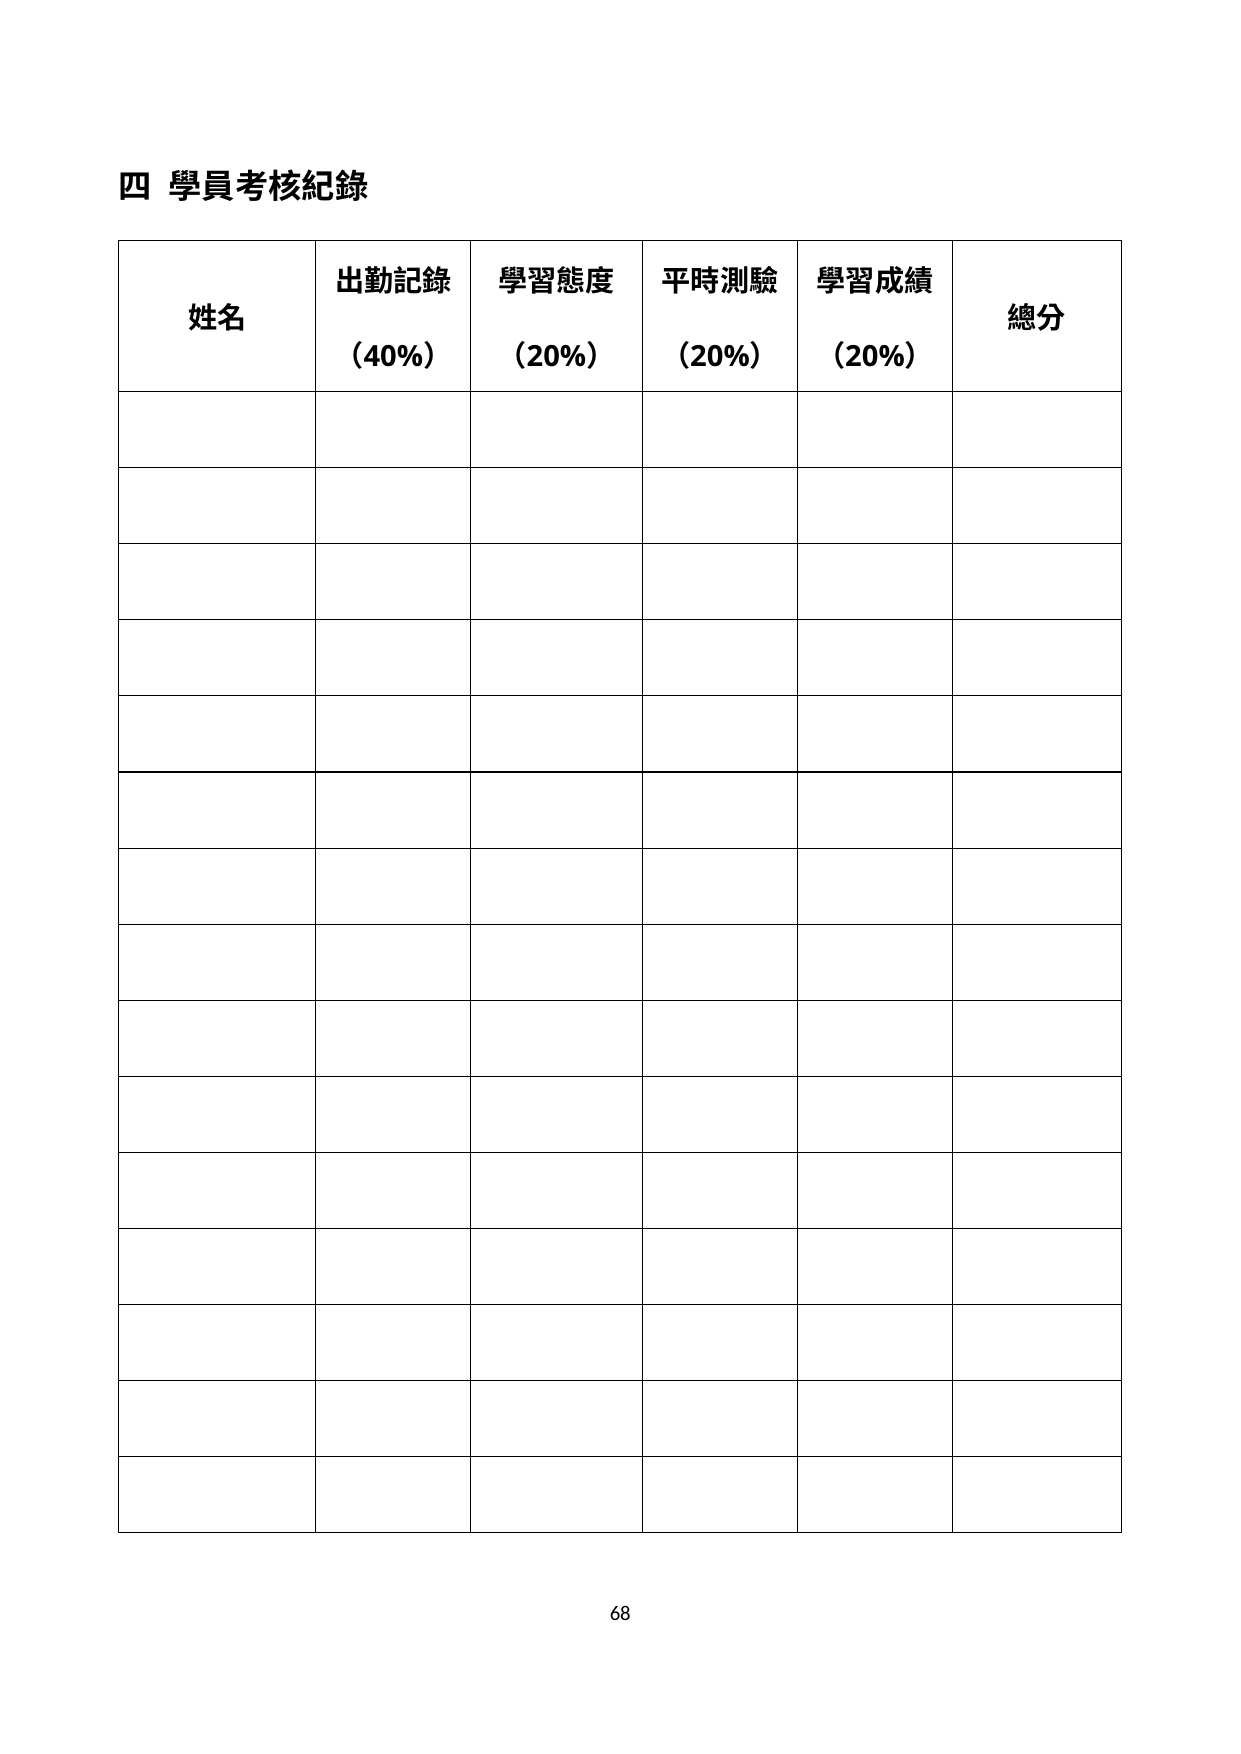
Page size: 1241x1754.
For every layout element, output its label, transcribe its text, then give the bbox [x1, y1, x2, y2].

table_cell [471, 849, 642, 923]
table_cell [471, 1457, 642, 1532]
table_cell [798, 544, 952, 619]
table_cell [316, 1457, 470, 1532]
table_cell [316, 925, 470, 999]
table_cell [471, 925, 642, 999]
table_cell [119, 1001, 315, 1076]
table_cell [119, 773, 315, 847]
table_cell [953, 620, 1121, 695]
table_cell [643, 392, 797, 467]
table_cell [643, 620, 797, 695]
table_cell [119, 696, 315, 771]
table_cell [119, 620, 315, 695]
table_cell [119, 1077, 315, 1152]
table_cell [798, 696, 952, 771]
table_header 學習態度 （20%） [471, 241, 642, 391]
table_cell [471, 1077, 642, 1152]
table_cell [316, 1077, 470, 1152]
table_cell [316, 544, 470, 619]
table_cell [471, 696, 642, 771]
table_cell [643, 773, 797, 847]
list 學員考核紀錄 [118, 146, 1122, 221]
table_cell [119, 1457, 315, 1532]
table_cell [316, 849, 470, 923]
table_header 出勤記錄（40%） [316, 241, 470, 391]
table_cell [643, 1305, 797, 1380]
table_cell [798, 1001, 952, 1076]
table_cell [316, 1153, 470, 1228]
table_cell [119, 1229, 315, 1304]
table_cell [119, 392, 315, 467]
table_cell [316, 392, 470, 467]
table_header 總分 [953, 241, 1121, 391]
table_cell [798, 1457, 952, 1532]
table_cell [953, 1305, 1121, 1380]
table_cell [953, 392, 1121, 467]
table_cell [643, 1229, 797, 1304]
table_cell [643, 544, 797, 619]
table_cell [798, 392, 952, 467]
table_cell [953, 1457, 1121, 1532]
table_cell [953, 1381, 1121, 1456]
table_cell [798, 1153, 952, 1228]
table_cell [953, 1077, 1121, 1152]
table_cell [643, 468, 797, 543]
table_cell [119, 544, 315, 619]
table_cell [471, 392, 642, 467]
table_header 姓名 [119, 241, 315, 391]
table_cell [798, 773, 952, 847]
table_cell [471, 544, 642, 619]
table_cell [471, 620, 642, 695]
table_cell [798, 925, 952, 999]
table_cell [953, 1001, 1121, 1076]
table_cell [643, 1077, 797, 1152]
table_cell [471, 1305, 642, 1380]
table_cell [471, 1153, 642, 1228]
table_cell [953, 925, 1121, 999]
table_cell [953, 773, 1121, 847]
table_cell [643, 1381, 797, 1456]
table_cell [798, 468, 952, 543]
table_cell [316, 696, 470, 771]
table_cell [643, 1457, 797, 1532]
table_cell [471, 1001, 642, 1076]
table_header 學習成績 （20%） [798, 241, 952, 391]
table_cell [953, 696, 1121, 771]
table_cell [643, 1001, 797, 1076]
table_cell [643, 849, 797, 923]
table_cell [316, 773, 470, 847]
table_cell [798, 1305, 952, 1380]
table_cell [471, 468, 642, 543]
table_cell [953, 849, 1121, 923]
table_cell [316, 468, 470, 543]
table_cell [643, 696, 797, 771]
table_cell [798, 849, 952, 923]
table_cell [316, 1001, 470, 1076]
table_cell [316, 1229, 470, 1304]
table_cell [798, 1381, 952, 1456]
table_cell [953, 544, 1121, 619]
table_cell [798, 1229, 952, 1304]
table_cell [119, 468, 315, 543]
table_cell [119, 925, 315, 999]
table_cell [953, 1229, 1121, 1304]
table_cell [119, 1381, 315, 1456]
table_cell [471, 773, 642, 847]
table_cell [119, 1153, 315, 1228]
table_cell [119, 1305, 315, 1380]
table_cell [643, 1153, 797, 1228]
table_cell [471, 1381, 642, 1456]
table_cell [953, 1153, 1121, 1228]
table_cell [119, 849, 315, 923]
table_cell [798, 620, 952, 695]
table_cell [953, 468, 1121, 543]
table_header 平時測驗 （20%） [643, 241, 797, 391]
table_cell [643, 925, 797, 999]
table_cell [316, 620, 470, 695]
table_cell [798, 1077, 952, 1152]
table_cell [316, 1305, 470, 1380]
table_cell [471, 1229, 642, 1304]
table_cell [316, 1381, 470, 1456]
